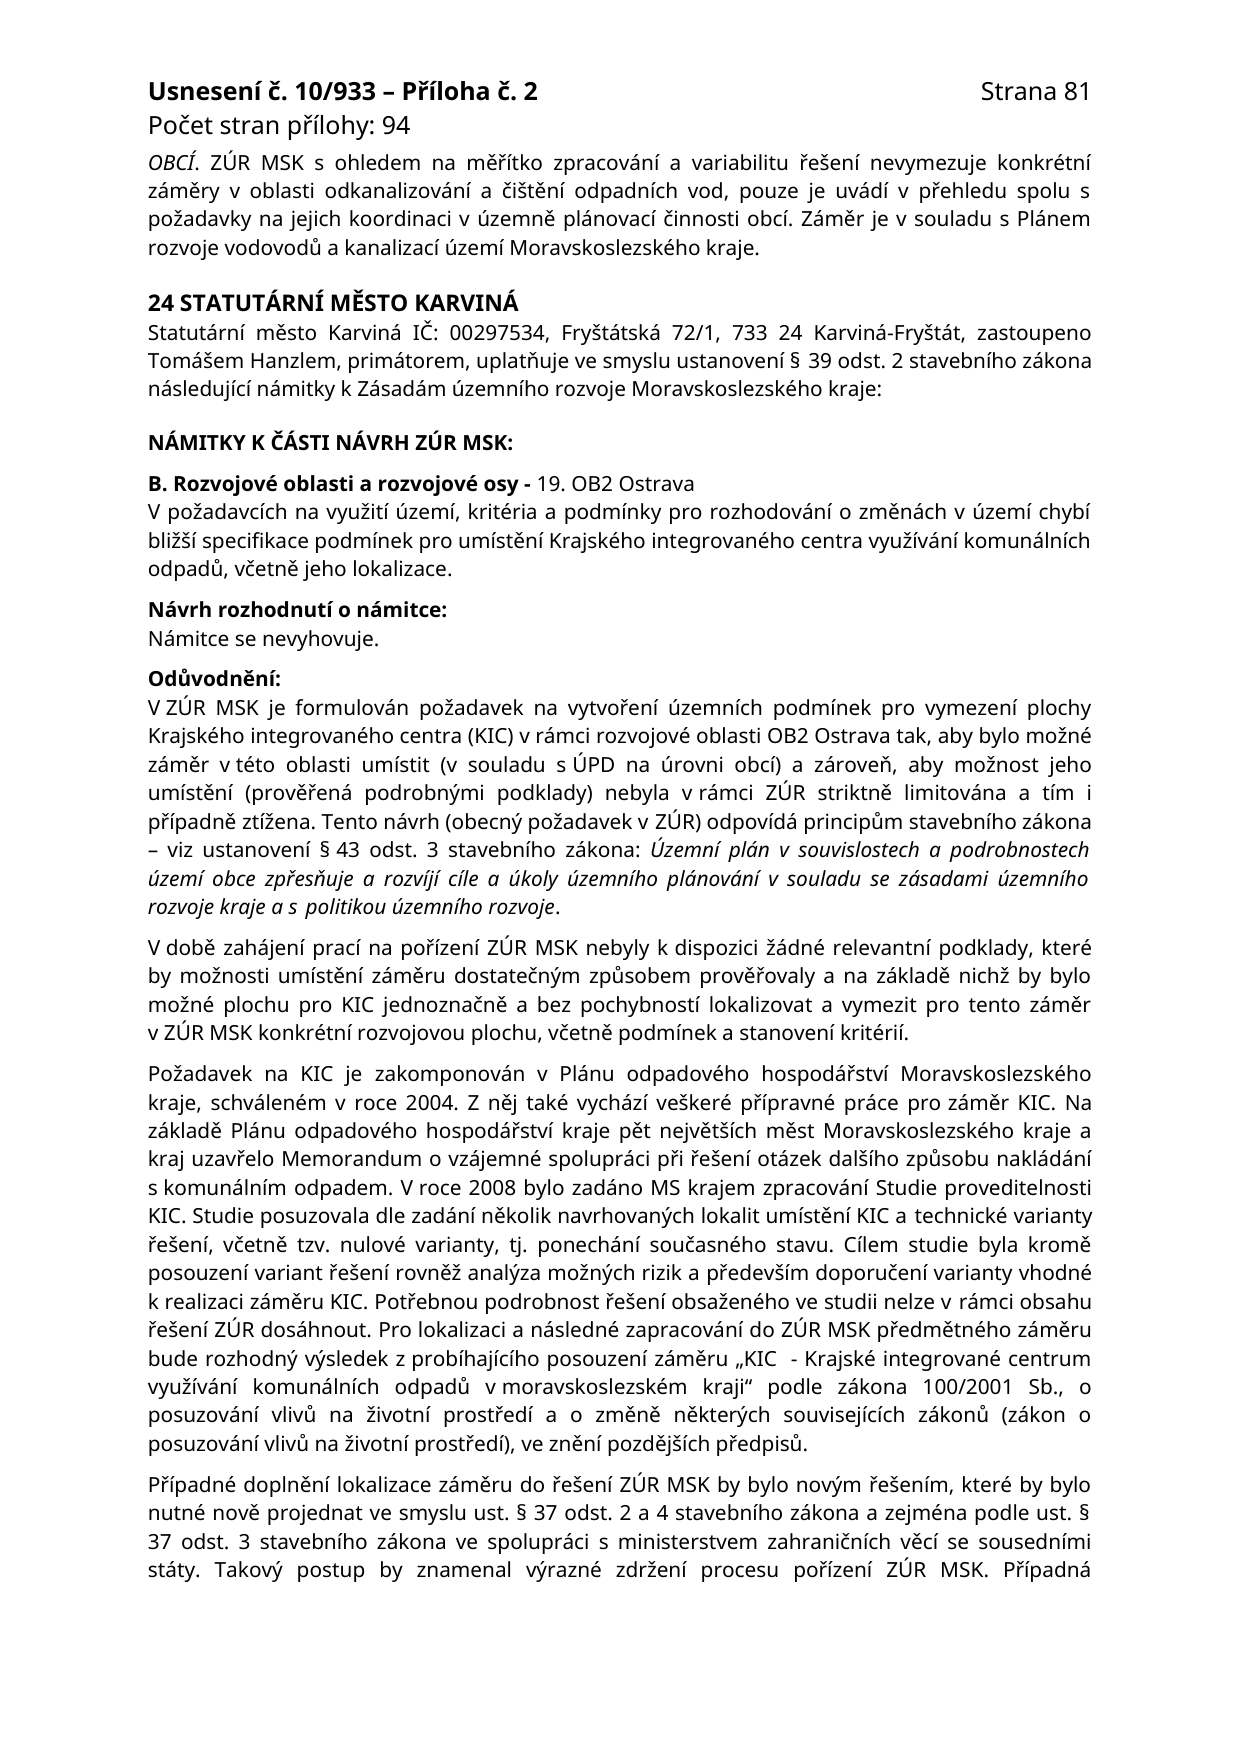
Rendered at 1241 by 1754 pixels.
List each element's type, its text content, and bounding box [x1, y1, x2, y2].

text Případné doplnění lokalizace záměru do řešení ZÚR MSK by bylo novým řešením, které by bylo nutné nově projednat ve smyslu ust. § 37 odst. 2 a 4 stavebního zákona a zejména podle ust. § 37 odst. 3 stavebního zákona ve spolupráci s ministerstvem zahraničních věcí se sousedními státy. Takový postup by znamenal výrazné zdržení procesu pořízení ZÚR MSK. Případná [148, 1470, 1092, 1584]
text Návrh rozhodnutí o námitce: [148, 595, 1092, 624]
text Požadavek na KIC je zakomponován v Plánu odpadového hospodářství Moravskoslezského kraje, schváleném v roce 2004. Z něj také vychází veškeré přípravné práce pro záměr KIC. Na základě Plánu odpadového hospodářství kraje pět největších měst Moravskoslezského kraje a kraj uzavřelo Memorandum o vzájemné spolupráci při řešení otázek dalšího způsobu nakládání s komunálním odpadem. V roce 2008 bylo zadáno MS krajem zpracování Studie proveditelnosti KIC. Studie posuzovala dle zadání několik navrhovaných lokalit umístění KIC a technické varianty řešení, včetně tzv. nulové varianty, tj. ponechání současného stavu. Cílem studie byla kromě posouzení variant řešení rovněž analýza možných rizik a především doporučení varianty vhodné k realizaci záměru KIC. Potřebnou podrobnost řešení obsaženého ve studii nelze v rámci obsahu řešení ZÚR dosáhnout. Pro lokalizaci a následné zapracování do ZÚR MSK předmětného záměru bude rozhodný výsledek z probíhajícího posouzení záměru „KIC - Krajské integrované centrum využívání komunálních odpadů v moravskoslezském kraji“ podle zákona 100/2001 Sb., o posuzování vlivů na životní prostředí a o změně některých souvisejících zákonů (zákon o posuzování vlivů na životní prostředí), ve znění pozdějších předpisů. [148, 1059, 1092, 1457]
text V ZÚR MSK je formulován požadavek na vytvoření územních podmínek pro vymezení plochy Krajského integrovaného centra (KIC) v rámci rozvojové oblasti OB2 Ostrava tak, aby bylo možné záměr v této oblasti umístit (v souladu s ÚPD na úrovni obcí) a zároveň, aby možnost jeho umístění (prověřená podrobnými podklady) nebyla v rámci ZÚR striktně limitována a tím i případně ztížena. Tento návrh (obecný požadavek v ZÚR) odpovídá principům stavebního zákona – viz ustanovení § 43 odst. 3 stavebního zákona: Územní plán v souvislostech a podrobnostech území obce zpřesňuje a rozvíjí cíle a úkoly územního plánování v souladu se zásadami územního rozvoje kraje a s politikou územního rozvoje. [148, 693, 1092, 921]
text Námitce se nevyhovuje. [148, 624, 1092, 652]
text Statutární město Karviná IČ: 00297534, Fryštátská 72/1, 733 24 Karviná-Fryštát, zastoupeno Tomášem Hanzlem, primátorem, uplatňuje ve smyslu ustanovení § 39 odst. 2 stavebního zákona následující námitky k Zásadám územního rozvoje Moravskoslezského kraje: [148, 318, 1092, 403]
text 24 Statutární město Karviná [148, 286, 1092, 318]
text B. Rozvojové oblasti a rozvojové osy - 19. OB2 Ostrava [148, 469, 1092, 497]
text V době zahájení prací na pořízení ZÚR MSK nebyly k dispozici žádné relevantní podklady, které by možnosti umístění záměru dostatečným způsobem prověřovaly a na základě nichž by bylo možné plochu pro KIC jednoznačně a bez pochybností lokalizovat a vymezit pro tento záměr v ZÚR MSK konkrétní rozvojovou plochu, včetně podmínek a stanovení kritérií. [148, 933, 1092, 1047]
text V požadavcích na využití území, kritéria a podmínky pro rozhodování o změnách v území chybí bližší specifikace podmínek pro umístění Krajského integrovaného centra využívání komunálních odpadů, včetně jeho lokalizace. [148, 497, 1092, 583]
text Odůvodnění: [148, 664, 1092, 693]
text Námitky k části návrh ZÚR MSK: [148, 428, 1092, 456]
text obcí. ZÚR MSK s ohledem na měřítko zpracování a variabilitu řešení nevymezuje konkrétní záměry v oblasti odkanalizování a čištění odpadních vod, pouze je uvádí v přehledu spolu s požadavky na jejich koordinaci v územně plánovací činnosti obcí. Záměr je v souladu s Plánem rozvoje vodovodů a kanalizací území Moravskoslezského kraje. [148, 148, 1092, 261]
